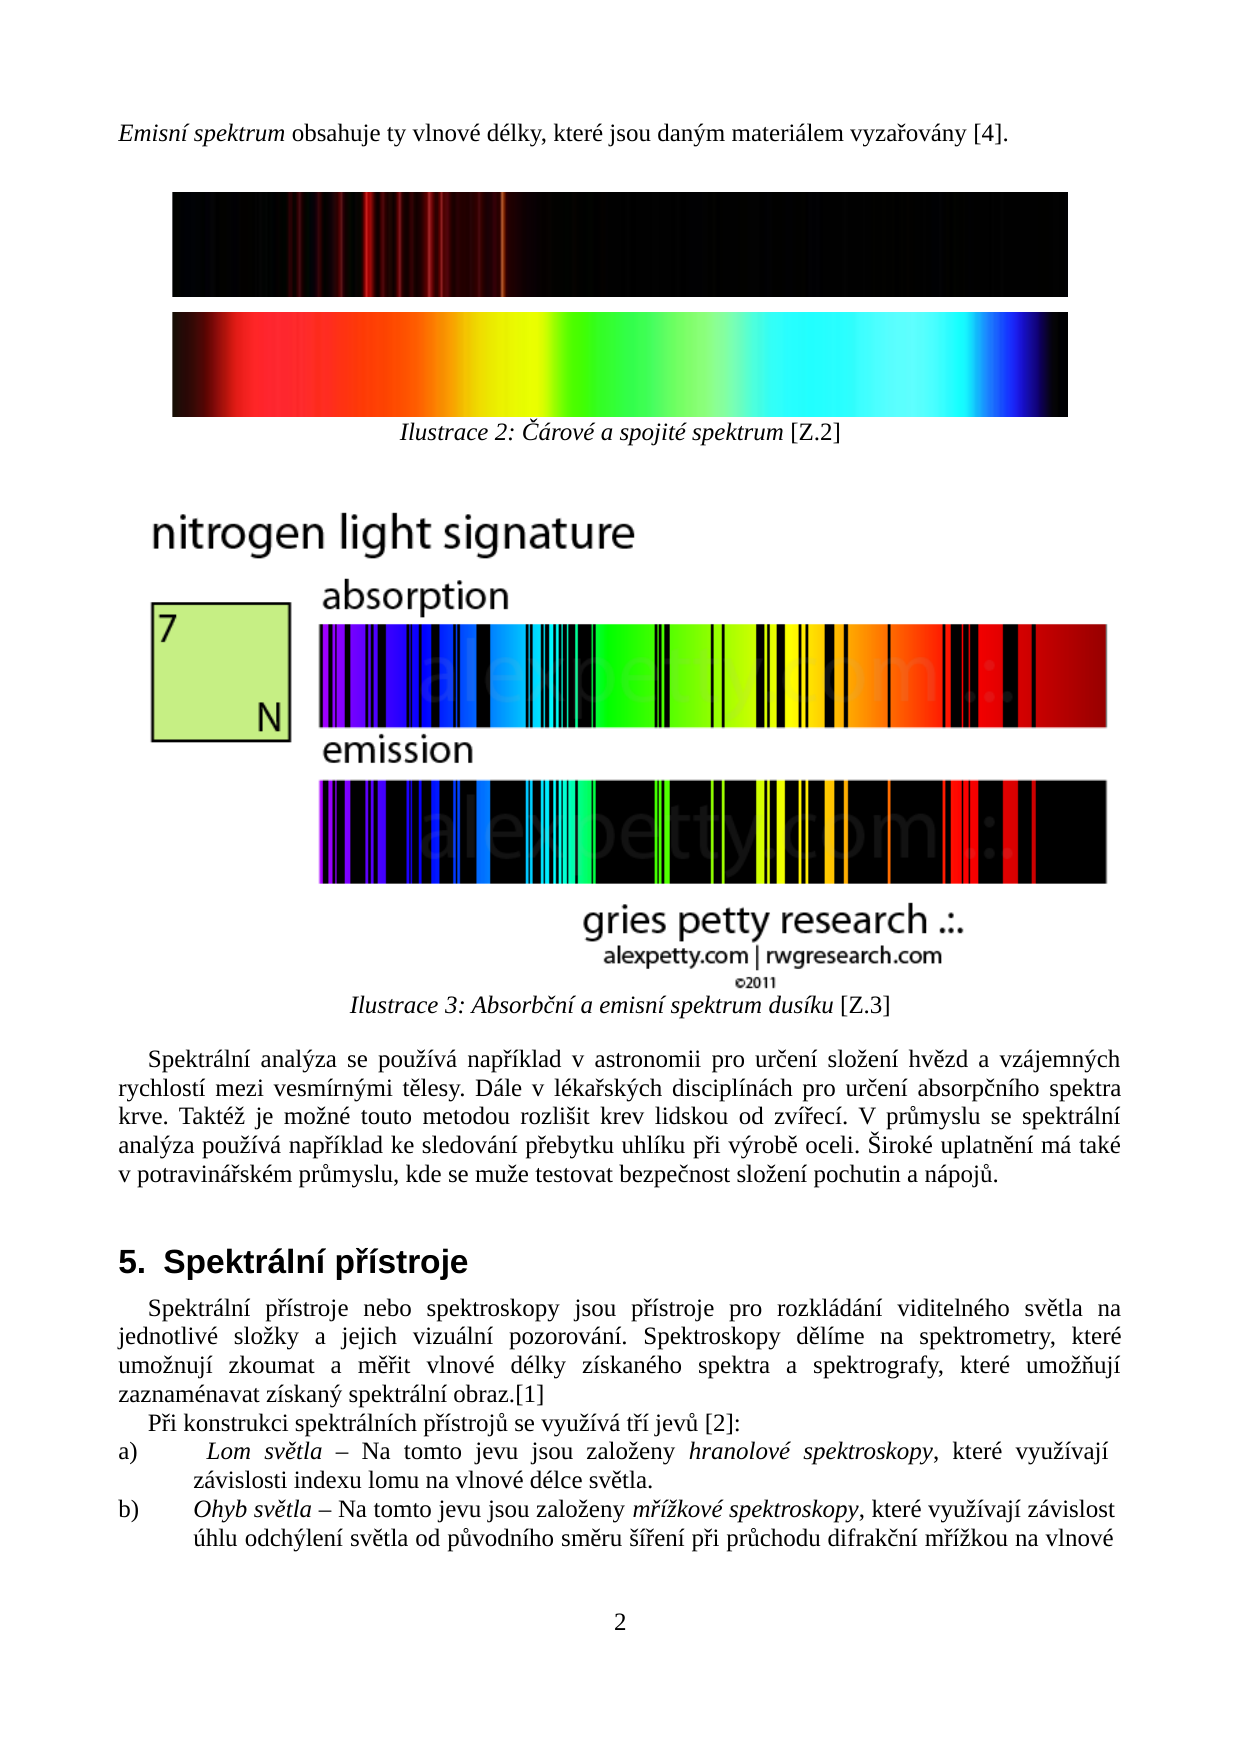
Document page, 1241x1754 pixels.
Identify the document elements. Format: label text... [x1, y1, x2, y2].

text Při konstrukci spektrálních přístrojů se využívá tří jevů [2]: [118, 1408, 1122, 1436]
text Spektrální analýza se používá například v astronomii pro určení složení hvězd a vzájemných rychlostí mezi vesmírnými tělesy. Dále v lékařských disciplínách pro určení absorpčního spektra krve. Taktéž je možné touto metodou rozlišit krev lidskou od zvířecí. V průmyslu se spektrální analýza používá například ke sledování přebytku uhlíku při výrobě oceli. Široké uplatnění má také v potravinářském průmyslu, kde se muže testovat bezpečnost složení pochutin a nápojů. [118, 1019, 1122, 1188]
text [172, 297, 1068, 312]
text Spektrální přístroje nebo spektroskopy jsou přístroje pro rozkládání viditelného světla na jednotlivé složky a jejich vizuální pozorování. Spektroskopy dělíme na spektrometry, které umožnují zkoumat a měřit vlnové délky získaného spektra a spektrografy, které umožňují zaznaménavat získaný spektrální obraz.[1] [118, 1293, 1122, 1408]
text Emisní spektrum obsahuje ty vlnové délky, které jsou daným materiálem vyzařovány [4]. [118, 118, 1122, 147]
subtitle Spektrální přístroje [118, 1241, 1122, 1280]
picture [980, 312, 1068, 417]
list Ohyb světla – Na tomto jevu jsou založeny mřížkové spektroskopy, které využívají závislost úhlu odchýlení světla od původního směru šíření při průchodu difrakční mřížkou na vlnové [118, 1494, 1122, 1551]
picture [127, 509, 1132, 991]
text Ilustrace 3: Absorbční a emisní spektrum dusíku [Z.3] [118, 991, 1122, 1019]
picture [172, 312, 973, 417]
picture [172, 192, 1068, 297]
text Ilustrace 2: Čárové a spojité spektrum [Z.2] [172, 417, 1068, 446]
list Lom světla – Na tomto jevu jsou založeny hranolové spektroskopy, které využívají závislosti indexu lomu na vlnové délce světla. [118, 1436, 1122, 1494]
text [118, 176, 1122, 508]
